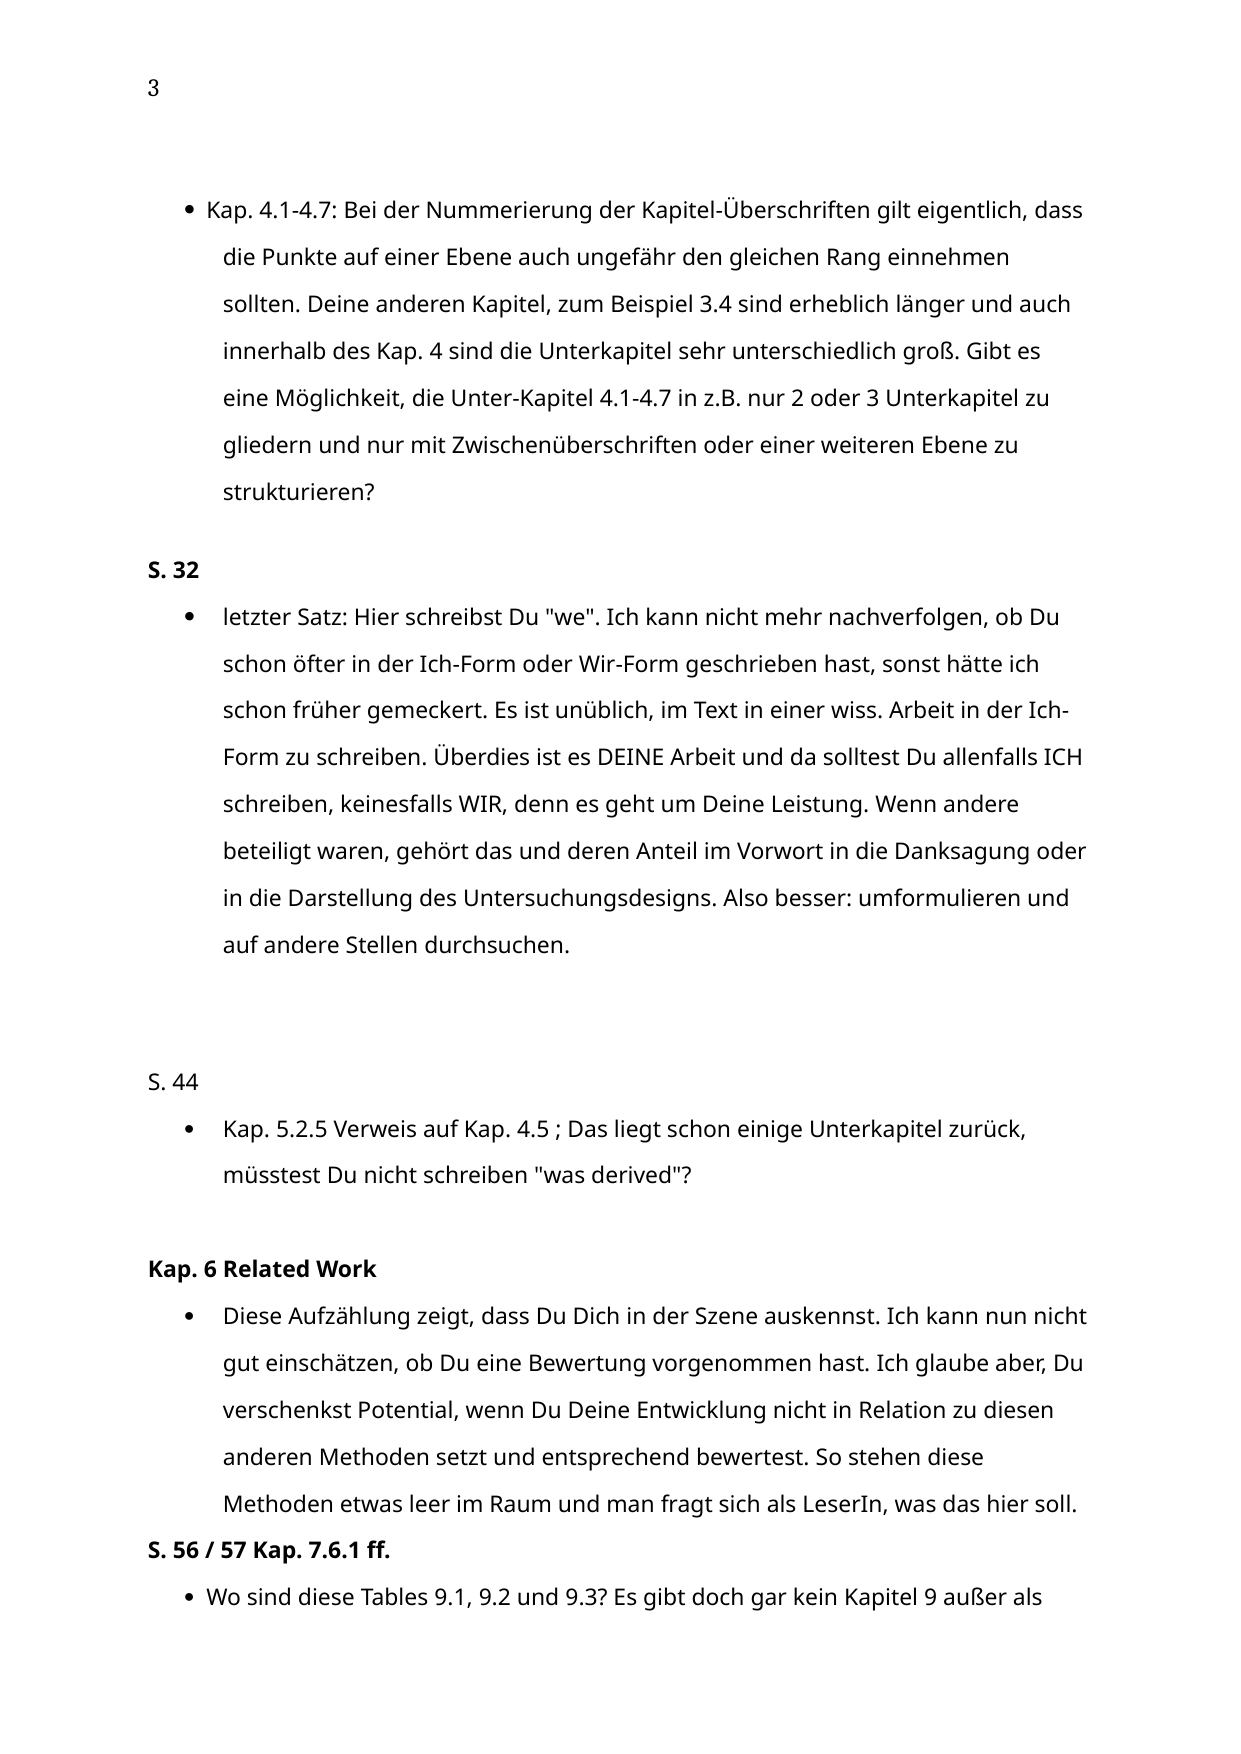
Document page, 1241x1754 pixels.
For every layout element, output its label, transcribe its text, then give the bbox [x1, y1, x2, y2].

text S. 32 [148, 554, 1093, 585]
text S. 44 [148, 1066, 1093, 1097]
list Wo sind diese Tables 9.1, 9.2 und 9.3? Es gibt doch gar kein Kapitel 9 außer als [185, 1581, 1093, 1613]
list letzter Satz: Hier schreibst Du "we". Ich kann nicht mehr nachverfolgen, ob Du schon öfter in der Ich-Form oder Wir-Form geschrieben hast, sonst hätte ich schon früher gemeckert. Es ist unüblich, im Text in einer wiss. Arbeit in der Ich-Form zu schreiben. Überdies ist es DEINE Arbeit und da solltest Du allenfalls ICH schreiben, keinesfalls WIR, denn es geht um Deine Leistung. Wenn andere beteiligt waren, gehört das und deren Anteil im Vorwort in die Danksagung oder in die Darstellung des Untersuchungsdesigns. Also besser: umformulieren und auf andere Stellen durchsuchen. [185, 601, 1093, 960]
list Kap. 5.2.5 Verweis auf Kap. 4.5 ; Das liegt schon einige Unterkapitel zurück, müsstest Du nicht schreiben "was derived"? [185, 1113, 1093, 1191]
list Kap. 4.1-4.7: Bei der Nummerierung der Kapitel-Überschriften gilt eigentlich, dass die Punkte auf einer Ebene auch ungefähr den gleichen Rang einnehmen sollten. Deine anderen Kapitel, zum Beispiel 3.4 sind erheblich länger und auch innerhalb des Kap. 4 sind die Unterkapitel sehr unterschiedlich groß. Gibt es eine Möglichkeit, die Unter-Kapitel 4.1-4.7 in z.B. nur 2 oder 3 Unterkapitel zu gliedern und nur mit Zwischenüberschriften oder einer weiteren Ebene zu strukturieren? [185, 194, 1093, 507]
list Diese Aufzählung zeigt, dass Du Dich in der Szene auskennst. Ich kann nun nicht gut einschätzen, ob Du eine Bewertung vorgenommen hast. Ich glaube aber, Du verschenkst Potential, wenn Du Deine Entwicklung nicht in Relation zu diesen anderen Methoden setzt und entsprechend bewertest. So stehen diese Methoden etwas leer im Raum und man fragt sich als LeserIn, was das hier soll. [185, 1300, 1093, 1519]
text Kap. 6 Related Work [148, 1253, 1093, 1284]
text S. 56 / 57 Kap. 7.6.1 ff. [148, 1534, 1093, 1566]
